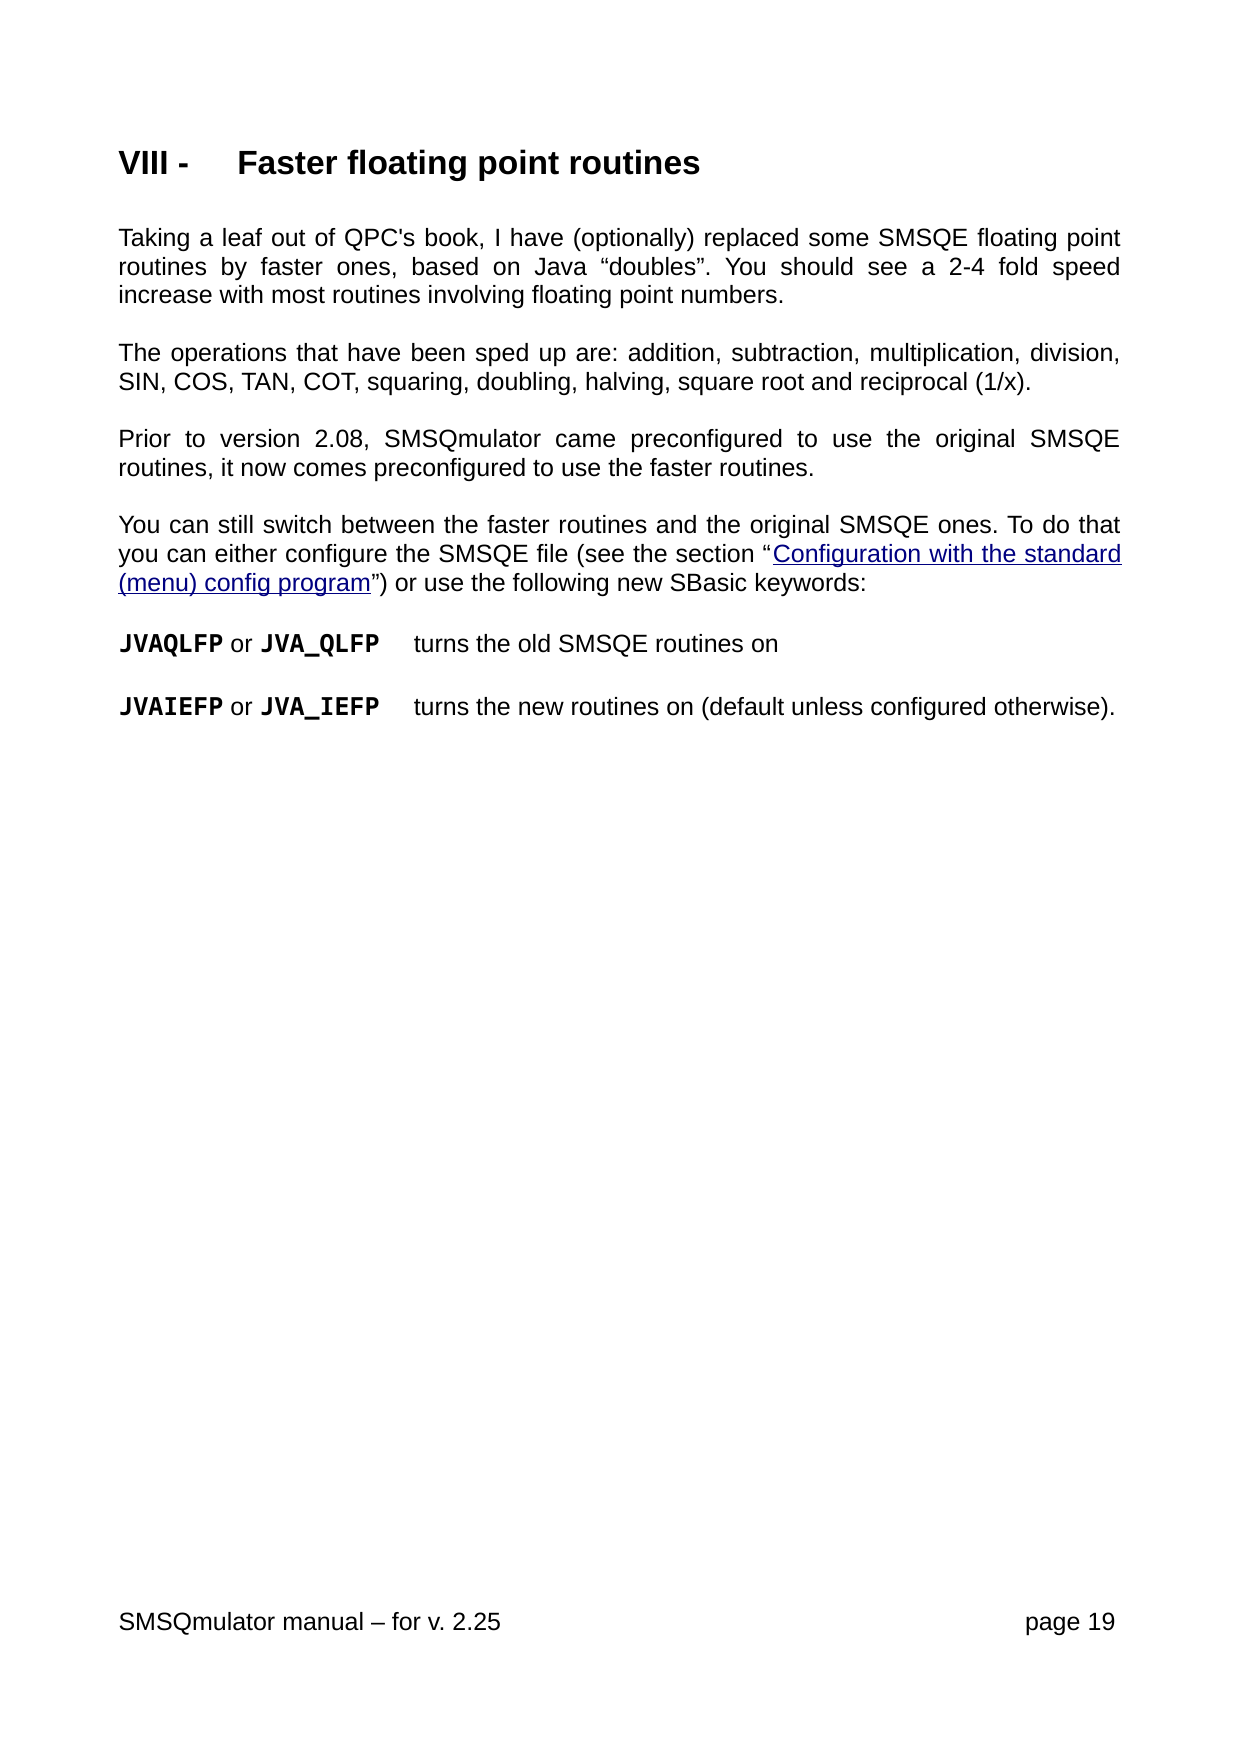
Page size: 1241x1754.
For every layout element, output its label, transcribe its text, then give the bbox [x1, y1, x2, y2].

text JVAQLFP or JVA_QLFP turns the old SMSQE routines on [118, 626, 1122, 659]
text Prior to version 2.08, SMSQmulator came preconfigured to use the original SMSQE routines, it now comes preconfigured to use the faster routines. [118, 424, 1122, 482]
text Taking a leaf out of QPC's book, I have (optionally) replaced some SMSQE floating point routines by faster ones, based on Java “doubles”. You should see a 2-4 fold speed increase with most routines involving floating point numbers. [118, 223, 1122, 309]
subtitle Faster floating point routines [118, 143, 1122, 182]
text JVAIEFP or JVA_IEFP turns the new routines on (default unless configured otherwise). [118, 688, 1122, 722]
text The operations that have been sped up are: addition, subtraction, multiplication, division, SIN, COS, TAN, COT, squaring, doubling, halving, square root and reciprocal (1/x). [118, 338, 1122, 396]
text You can still switch between the faster routines and the original SMSQE ones. To do that you can either configure the SMSQE file (see the section “Configuration with the standard (menu) config program”) or use the following new SBasic keywords: [118, 511, 1122, 597]
